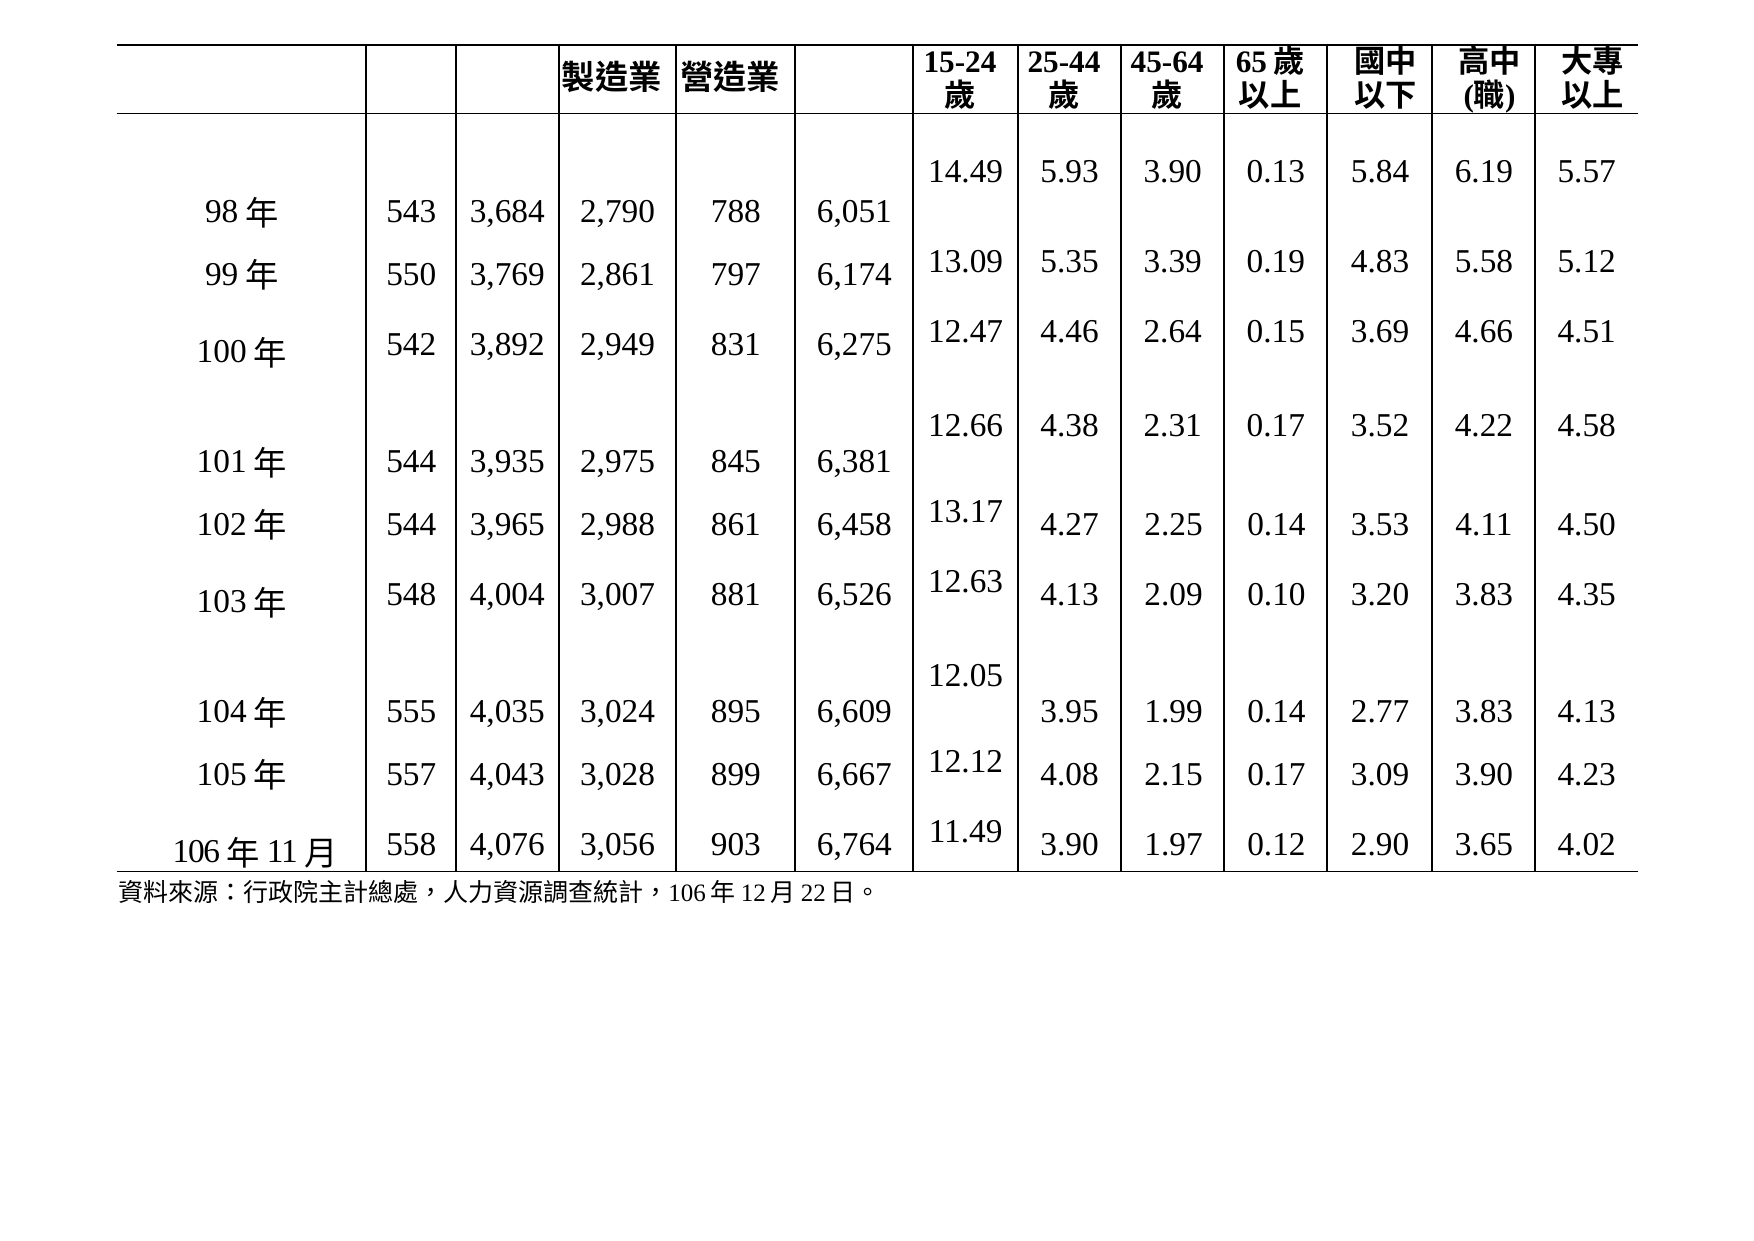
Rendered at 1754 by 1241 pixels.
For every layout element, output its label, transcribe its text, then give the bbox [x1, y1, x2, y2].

table_cell 4.27 [1019, 481, 1120, 544]
table_cell 4.83 [1328, 231, 1431, 294]
table_cell 6.19 [1433, 114, 1534, 231]
table_cell 99年 [117, 231, 365, 294]
table_cell 555 [367, 621, 455, 731]
table_cell 25-44歲 [1019, 46, 1120, 113]
table_cell 12.12 [914, 731, 1017, 794]
table_cell 15-24歲 [914, 46, 1017, 113]
table_cell 106年11月 [117, 794, 365, 871]
table_cell 13.17 [914, 481, 1017, 544]
table_cell 3.83 [1433, 544, 1534, 621]
table_cell 4,035 [457, 621, 558, 731]
table_cell 6,458 [796, 481, 912, 544]
table_cell 845 [677, 371, 794, 481]
table_cell 3,007 [560, 544, 675, 621]
table_cell 543 [367, 114, 455, 231]
table_cell 2.77 [1328, 621, 1431, 731]
table_cell 4,004 [457, 544, 558, 621]
table_cell [457, 46, 558, 113]
table_cell 104年 [117, 621, 365, 731]
table_cell 548 [367, 544, 455, 621]
table_cell 11.49 [914, 794, 1017, 871]
table_cell 3.83 [1433, 621, 1534, 731]
table_cell 5.12 [1536, 231, 1637, 294]
table_cell 899 [677, 731, 794, 794]
table_cell 881 [677, 544, 794, 621]
table_cell 2.15 [1122, 731, 1223, 794]
table_cell 4.38 [1019, 371, 1120, 481]
table_cell 0.14 [1225, 621, 1326, 731]
table_cell 2.90 [1328, 794, 1431, 871]
table_cell 12.66 [914, 371, 1017, 481]
table_cell 2,949 [560, 294, 675, 371]
table_cell 105年 [117, 731, 365, 794]
table_cell 557 [367, 731, 455, 794]
table_cell 6,275 [796, 294, 912, 371]
table_cell 6,051 [796, 114, 912, 231]
table_cell 4,076 [457, 794, 558, 871]
table_cell 高中(職) [1433, 46, 1534, 113]
table_cell 3,965 [457, 481, 558, 544]
table_cell 0.17 [1225, 371, 1326, 481]
table_cell 3.09 [1328, 731, 1431, 794]
table_cell 5.84 [1328, 114, 1431, 231]
table_cell 558 [367, 794, 455, 871]
table_cell 4.35 [1536, 544, 1637, 621]
table_cell 製造業 [560, 46, 675, 113]
table_cell 12.47 [914, 294, 1017, 371]
table_cell 4.13 [1536, 621, 1637, 731]
table_cell 3,024 [560, 621, 675, 731]
table_cell 0.19 [1225, 231, 1326, 294]
table_cell 4.23 [1536, 731, 1637, 794]
table_cell 0.12 [1225, 794, 1326, 871]
table_cell 102年 [117, 481, 365, 544]
table_cell 544 [367, 481, 455, 544]
text 資料來源：行政院主計總處，人力資源調查統計，106年12月22日。 [118, 872, 1636, 908]
table_cell 3,769 [457, 231, 558, 294]
table_cell 1.97 [1122, 794, 1223, 871]
table_cell 550 [367, 231, 455, 294]
table_cell 3,935 [457, 371, 558, 481]
table_cell 2,790 [560, 114, 675, 231]
table_cell 861 [677, 481, 794, 544]
table_cell 65歲 以上 [1225, 46, 1326, 113]
table_cell 營造業 [677, 46, 794, 113]
table_cell 0.14 [1225, 481, 1326, 544]
table_cell 3.65 [1433, 794, 1534, 871]
table_cell 5.93 [1019, 114, 1120, 231]
table_cell 544 [367, 371, 455, 481]
table_cell 3.90 [1433, 731, 1534, 794]
table_cell 6,667 [796, 731, 912, 794]
table_cell 3,892 [457, 294, 558, 371]
table_cell 4.66 [1433, 294, 1534, 371]
table_cell 2,861 [560, 231, 675, 294]
table_cell 2.09 [1122, 544, 1223, 621]
table_cell 4.11 [1433, 481, 1534, 544]
table_cell 5.57 [1536, 114, 1637, 231]
table_cell 895 [677, 621, 794, 731]
table_cell 903 [677, 794, 794, 871]
table_cell 45-64歲 [1122, 46, 1223, 113]
table_cell 3,684 [457, 114, 558, 231]
table_cell 1.99 [1122, 621, 1223, 731]
table_cell 3.53 [1328, 481, 1431, 544]
table_cell 大專 以上 [1536, 46, 1637, 113]
table_cell 6,764 [796, 794, 912, 871]
table_cell 13.09 [914, 231, 1017, 294]
table_cell 2.31 [1122, 371, 1223, 481]
table_cell 788 [677, 114, 794, 231]
table_cell 14.49 [914, 114, 1017, 231]
table_cell 國中 以下 [1328, 46, 1431, 113]
table_cell 6,609 [796, 621, 912, 731]
table_cell 2,988 [560, 481, 675, 544]
table_cell 0.15 [1225, 294, 1326, 371]
table_cell 101年 [117, 371, 365, 481]
table_cell [367, 46, 455, 113]
table_cell 2.25 [1122, 481, 1223, 544]
table_cell 98年 [117, 114, 365, 231]
table_cell 4.08 [1019, 731, 1120, 794]
table_cell 103年 [117, 544, 365, 621]
table_cell 2.64 [1122, 294, 1223, 371]
table_cell 6,526 [796, 544, 912, 621]
table_cell 5.58 [1433, 231, 1534, 294]
table_cell 3.90 [1019, 794, 1120, 871]
table_cell 3.90 [1122, 114, 1223, 231]
table_cell 5.35 [1019, 231, 1120, 294]
table_cell 4.13 [1019, 544, 1120, 621]
table_cell 0.10 [1225, 544, 1326, 621]
table_cell 4.46 [1019, 294, 1120, 371]
table_cell 4.58 [1536, 371, 1637, 481]
table_cell 3.39 [1122, 231, 1223, 294]
table_cell 3.69 [1328, 294, 1431, 371]
table_cell 3.20 [1328, 544, 1431, 621]
table_cell 100年 [117, 294, 365, 371]
table_cell 12.05 [914, 621, 1017, 731]
table_cell 797 [677, 231, 794, 294]
table_cell 3,056 [560, 794, 675, 871]
table_cell 4.50 [1536, 481, 1637, 544]
table_cell 542 [367, 294, 455, 371]
table_cell [117, 46, 365, 113]
table_cell 4,043 [457, 731, 558, 794]
table_cell 6,381 [796, 371, 912, 481]
table_cell 3,028 [560, 731, 675, 794]
table_cell 3.95 [1019, 621, 1120, 731]
table_cell 12.63 [914, 544, 1017, 621]
table_cell 831 [677, 294, 794, 371]
table_cell 6,174 [796, 231, 912, 294]
table_cell 3.52 [1328, 371, 1431, 481]
table_cell [796, 46, 912, 113]
table_cell 0.17 [1225, 731, 1326, 794]
table_cell 0.13 [1225, 114, 1326, 231]
table_cell 4.02 [1536, 794, 1637, 871]
table_cell 2,975 [560, 371, 675, 481]
table_cell 4.22 [1433, 371, 1534, 481]
table_cell 4.51 [1536, 294, 1637, 371]
